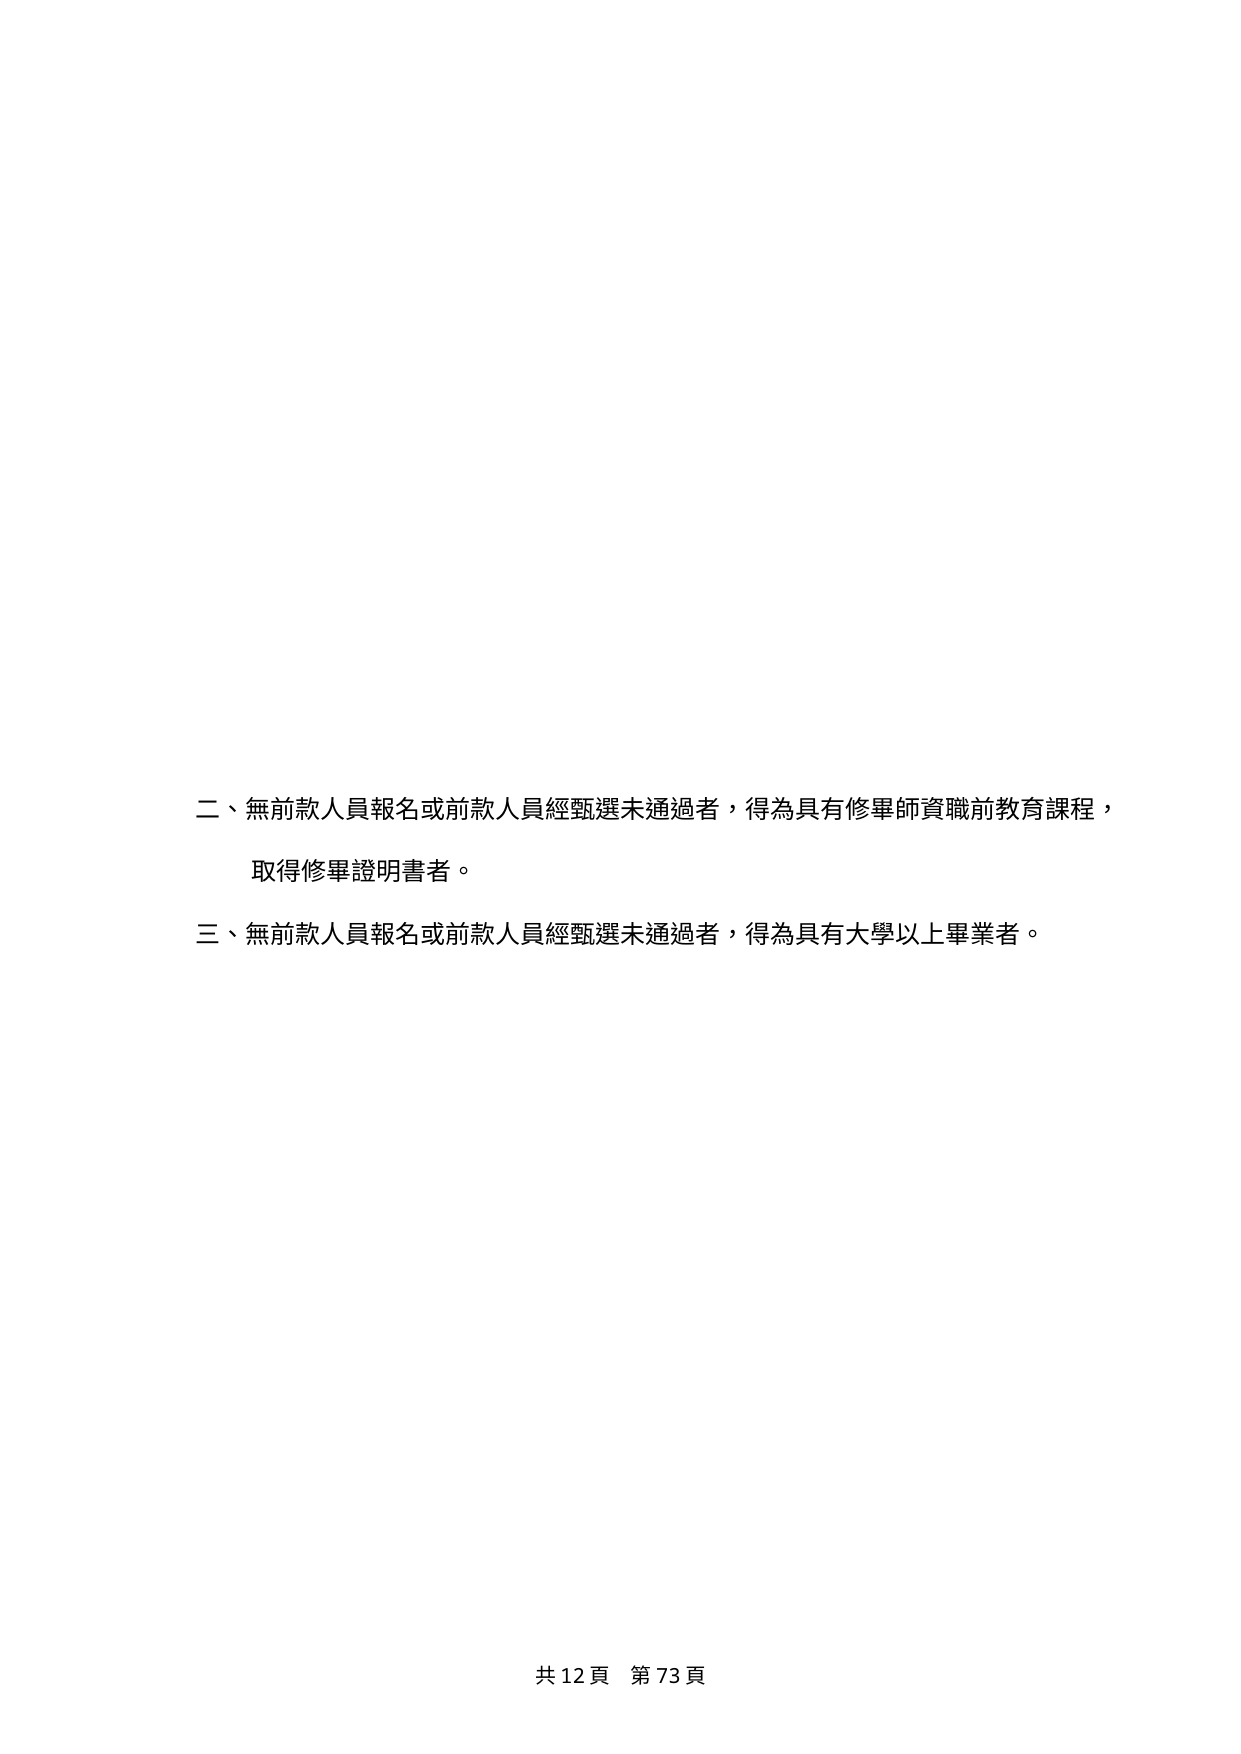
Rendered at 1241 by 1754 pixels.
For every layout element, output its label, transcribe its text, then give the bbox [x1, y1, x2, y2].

text 三、無前款人員報名或前款人員經甄選未通過者，得為具有大學以上畢業者。 [118, 891, 1122, 953]
text 二、無前款人員報名或前款人員經甄選未通過者，得為具有修畢師資職前教育課程，取得修畢證明書者。 [195, 766, 1122, 891]
